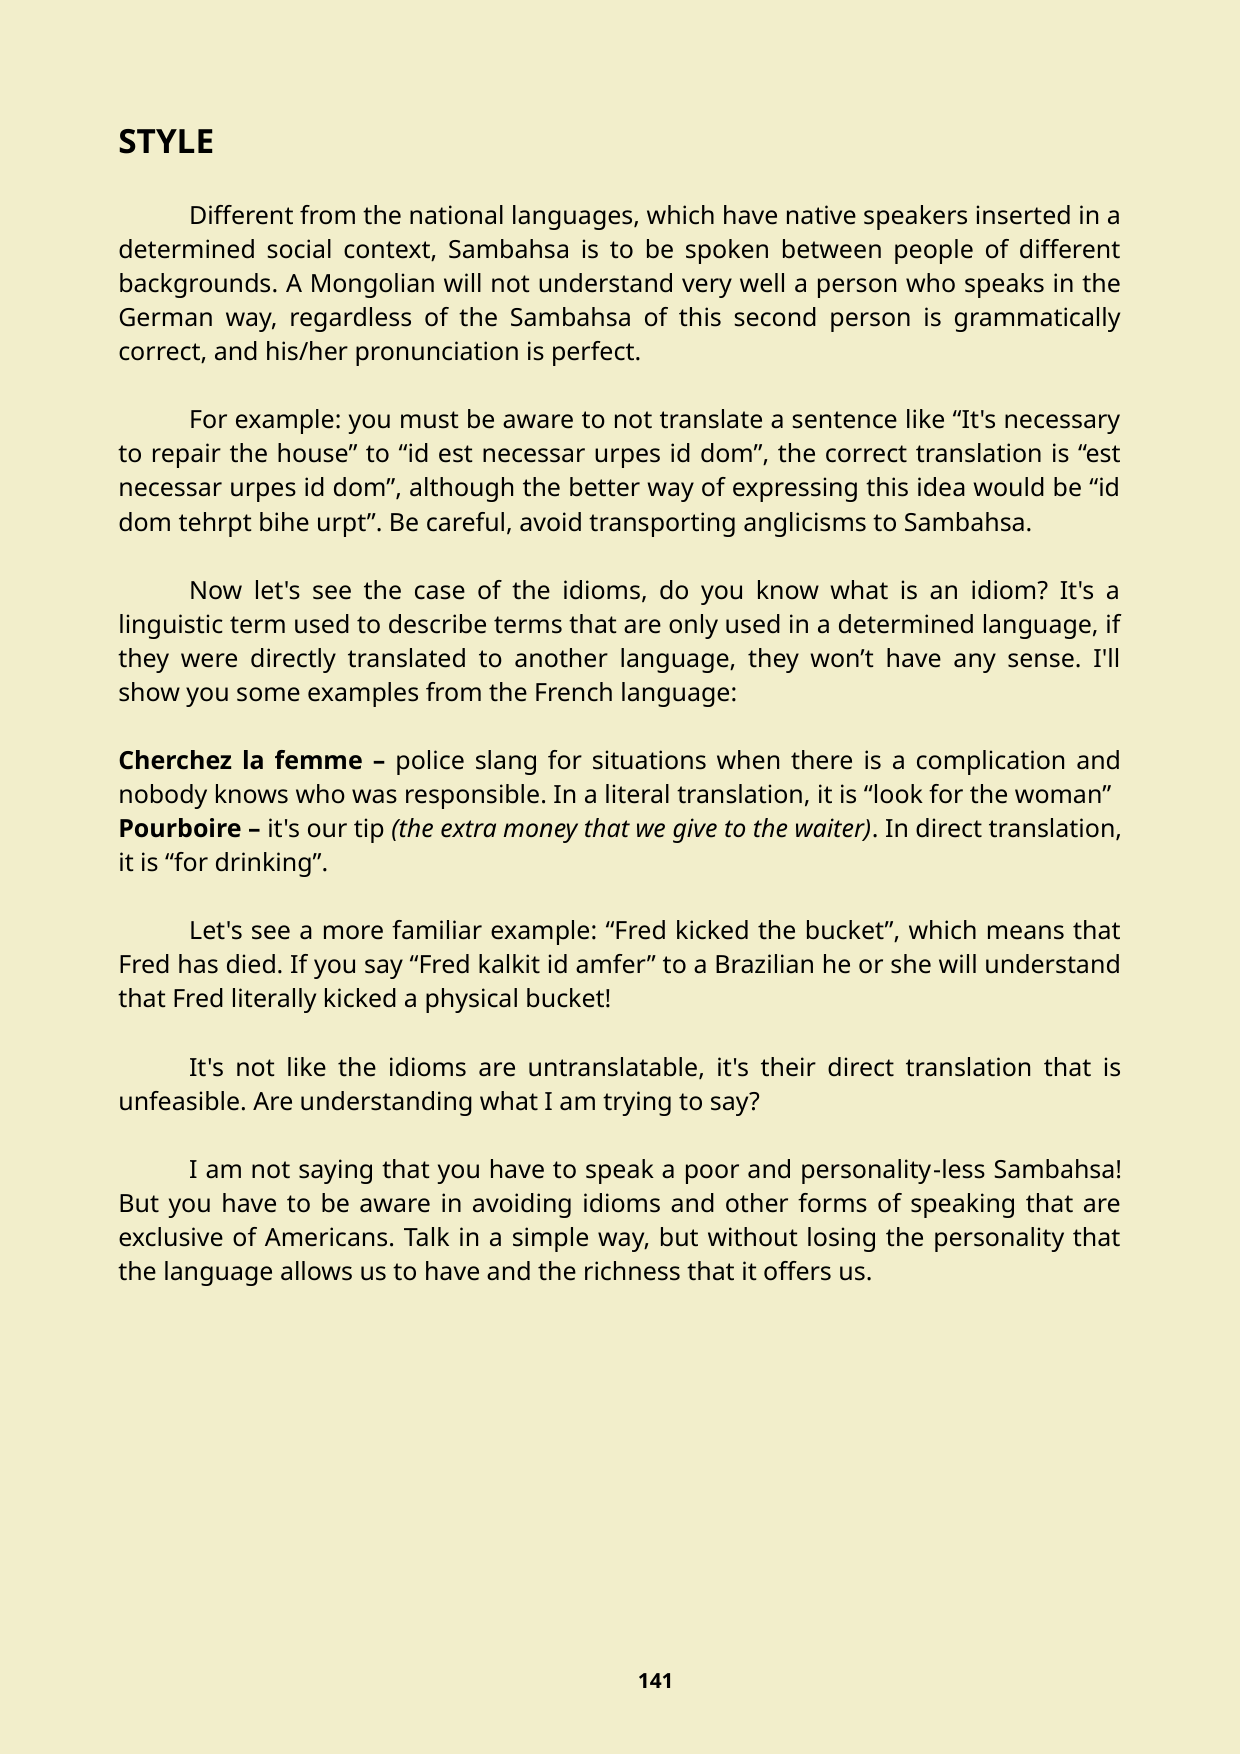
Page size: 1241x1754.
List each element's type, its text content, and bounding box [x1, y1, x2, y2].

text Pourboire – it's our tip (the extra money that we give to the waiter). In direct translation, it is “for drinking”. [118, 811, 1122, 879]
text It's not like the idioms are untranslatable, it's their direct translation that is unfeasible. Are understanding what I am trying to say? [118, 1049, 1122, 1117]
text Now let's see the case of the idioms, do you know what is an idiom? It's a linguistic term used to describe terms that are only used in a determined language, if they were directly translated to another language, they won’t have any sense. I'll show you some examples from the French language: [118, 572, 1122, 708]
text I am not saying that you have to speak a poor and personality‑less Sambahsa! But you have to be aware in avoiding idioms and other forms of speaking that are exclusive of Americans. Talk in a simple way, but without losing the personality that the language allows us to have and the richness that it offers us. [118, 1151, 1122, 1288]
subtitle STYLE [118, 118, 1122, 163]
text Cherchez la femme – police slang for situations when there is a complication and nobody knows who was responsible. In a literal translation, it is “look for the woman” [118, 743, 1122, 811]
text Let's see a more familiar example: “Fred kicked the bucket”, which means that Fred has died. If you say “Fred kalkit id amfer” to a Brazilian he or she will understand that Fred literally kicked a physical bucket! [118, 913, 1122, 1015]
text Different from the national languages, which have native speakers inserted in a determined social context, Sambahsa is to be spoken between people of different backgrounds. A Mongolian will not understand very well a person who speaks in the German way, regardless of the Sambahsa of this second person is grammatically correct, and his/her pronunciation is perfect. [118, 198, 1122, 368]
text For example: you must be aware to not translate a sentence like “It's necessary to repair the house” to “id est necessar urpes id dom”, the correct translation is “est necessar urpes id dom”, although the better way of expressing this idea would be “id dom tehrpt bihe urpt”. Be careful, avoid transporting anglicisms to Sambahsa. [118, 402, 1122, 538]
